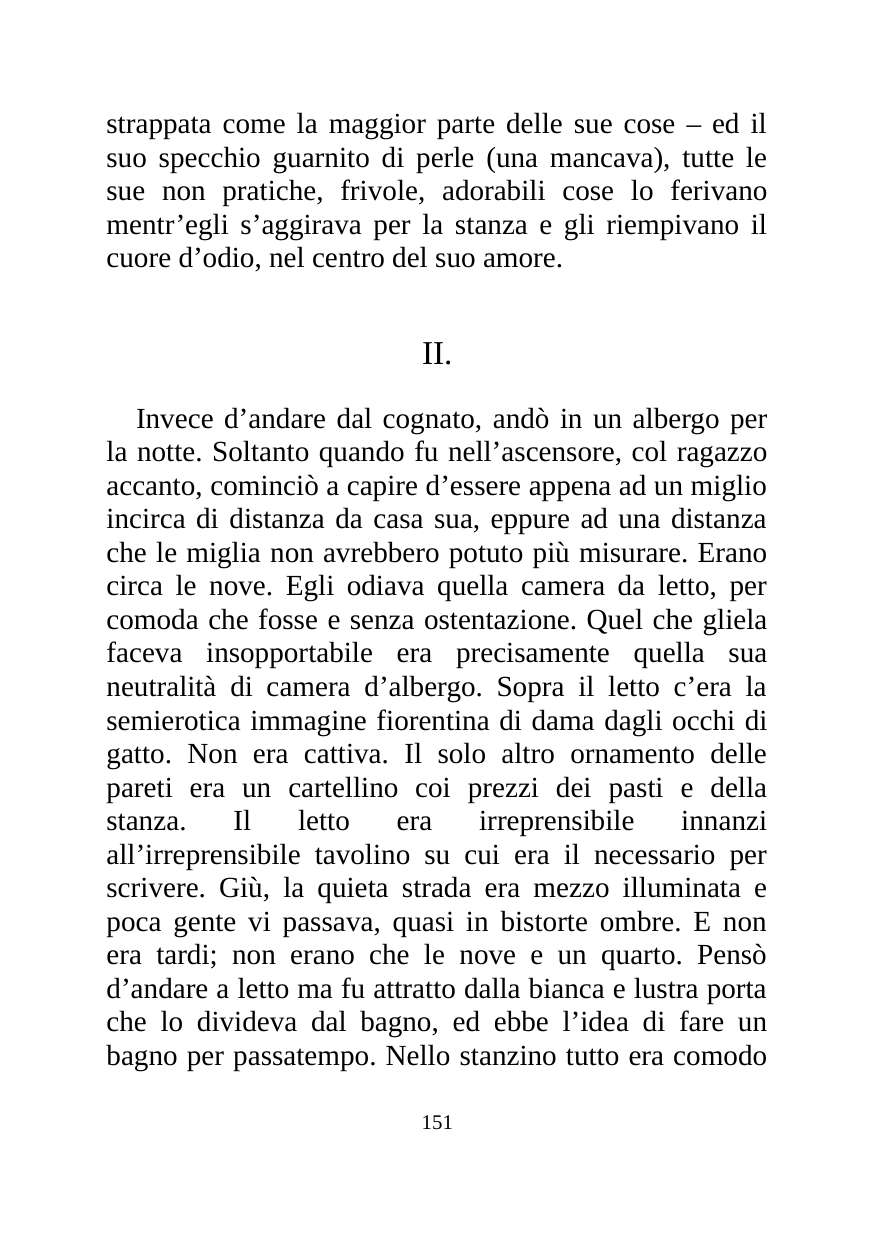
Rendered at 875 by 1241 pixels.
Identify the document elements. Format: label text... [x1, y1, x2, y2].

text strappata come la maggior parte delle sue cose – ed il suo specchio guarnito di perle (una mancava), tutte le sue non pratiche, frivole, adorabili cose lo ferivano mentr’egli s’aggirava per la stanza e gli riempivano il cuore d’odio, nel centro del suo amore. [106, 106, 768, 274]
text Invece d’andare dal cognato, andò in un albergo per la notte. Soltanto quando fu nell’ascensore, col ragazzo accanto, cominciò a capire d’essere appena ad un miglio incirca di distanza da casa sua, eppure ad una distanza che le miglia non avrebbero potuto più misurare. Erano circa le nove. Egli odiava quella camera da letto, per comoda che fosse e senza ostentazione. Quel che gliela faceva insopportabile era precisamente quella sua neutralità di camera d’albergo. Sopra il letto c’era la semierotica immagine fiorentina di dama dagli occhi di gatto. Non era cattiva. Il solo altro ornamento delle pareti era un cartellino coi prezzi dei pasti e della stanza. Il letto era irreprensibile innanzi all’irreprensibile tavolino su cui era il necessario per scrivere. Giù, la quieta strada era mezzo illuminata e poca gente vi passava, quasi in bistorte ombre. E non era tardi; non erano che le nove e un quarto. Pensò d’andare a letto ma fu attratto dalla bianca e lustra porta che lo divideva dal bagno, ed ebbe l’idea di fare un bagno per passatempo. Nello stanzino tutto era comodo [106, 401, 768, 1072]
subtitle II. [106, 333, 768, 371]
